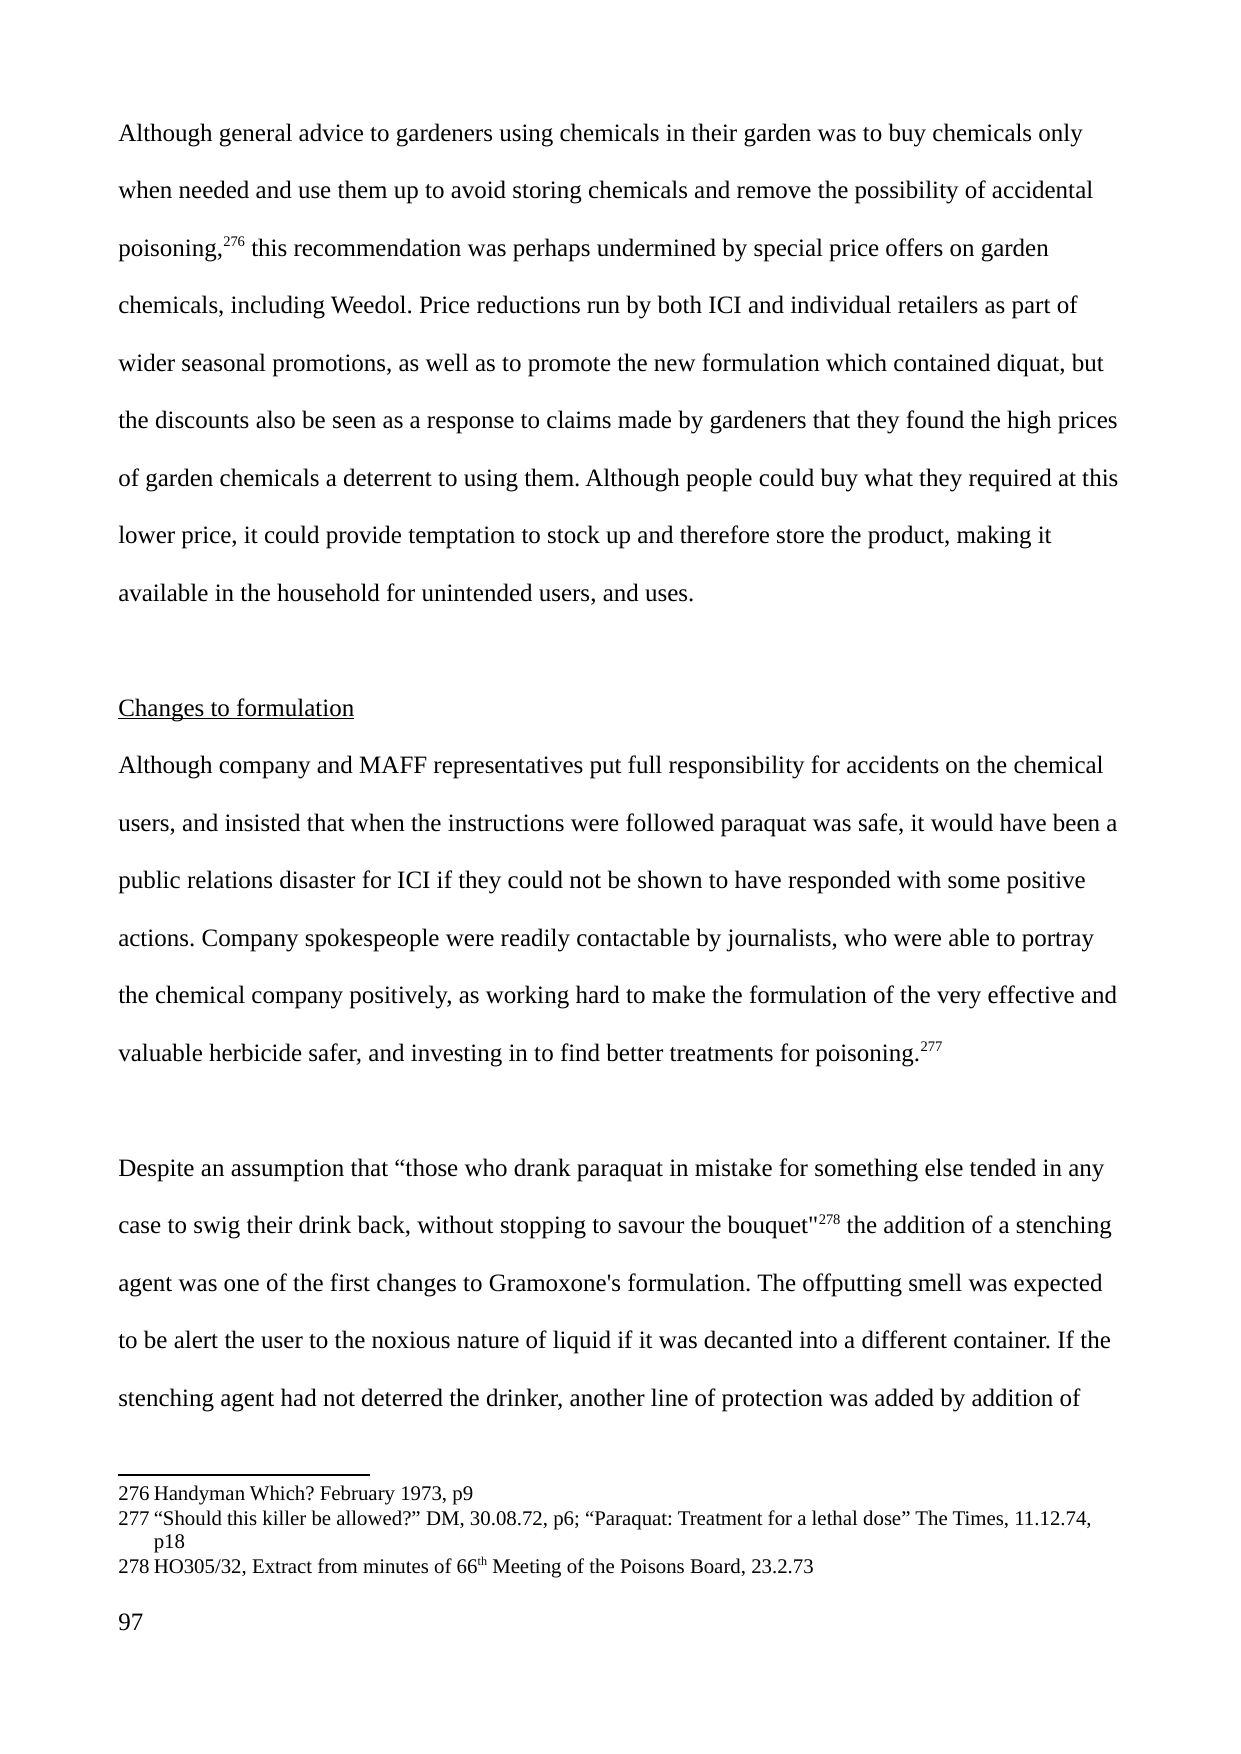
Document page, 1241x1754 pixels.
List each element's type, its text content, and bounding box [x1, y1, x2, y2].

text HO305/32, Extract from minutes of 66th Meeting of the Poisons Board, 23.2.73 [118, 1553, 1122, 1578]
text Although company and MAFF representatives put full responsibility for accidents on the chemical users, and insisted that when the instructions were followed paraquat was safe, it would have been a public relations disaster for ICI if they could not be shown to have responded with some positive actions. Company spokespeople were readily contactable by journalists, who were able to portray the chemical company positively, as working hard to make the formulation of the very effective and valuable herbicide safer, and investing in to find better treatments for poisoning. [118, 751, 1122, 1067]
text “Should this killer be allowed?” DM, 30.08.72, p6; “Paraquat: Treatment for a lethal dose” The Times, 11.12.74, p18 [118, 1505, 1122, 1553]
text Despite an assumption that “those who drank paraquat in mistake for something else tended in any case to swig their drink back, without stopping to savour the bouquet" the addition of a stenching agent was one of the first changes to Gramoxone's formulation. The offputting smell was expected to be alert the user to the noxious nature of liquid if it was decanted into a different container. If the stenching agent had not deterred the drinker, another line of protection was added by addition of [118, 1153, 1122, 1412]
text Although general advice to gardeners using chemicals in their garden was to buy chemicals only when needed and use them up to avoid storing chemicals and remove the possibility of accidental poisoning, this recommendation was perhaps undermined by special price offers on garden chemicals, including Weedol. Price reductions run by both ICI and individual retailers as part of wider seasonal promotions, as well as to promote the new formulation which contained diquat, but the discounts also be seen as a response to claims made by gardeners that they found the high prices of garden chemicals a deterrent to using them. Although people could buy what they required at this lower price, it could provide temptation to stock up and therefore store the product, making it available in the household for unintended users, and uses. [118, 118, 1122, 607]
text Handyman Which? February 1973, p9 [118, 1481, 1122, 1505]
text Changes to formulation [118, 693, 1122, 722]
